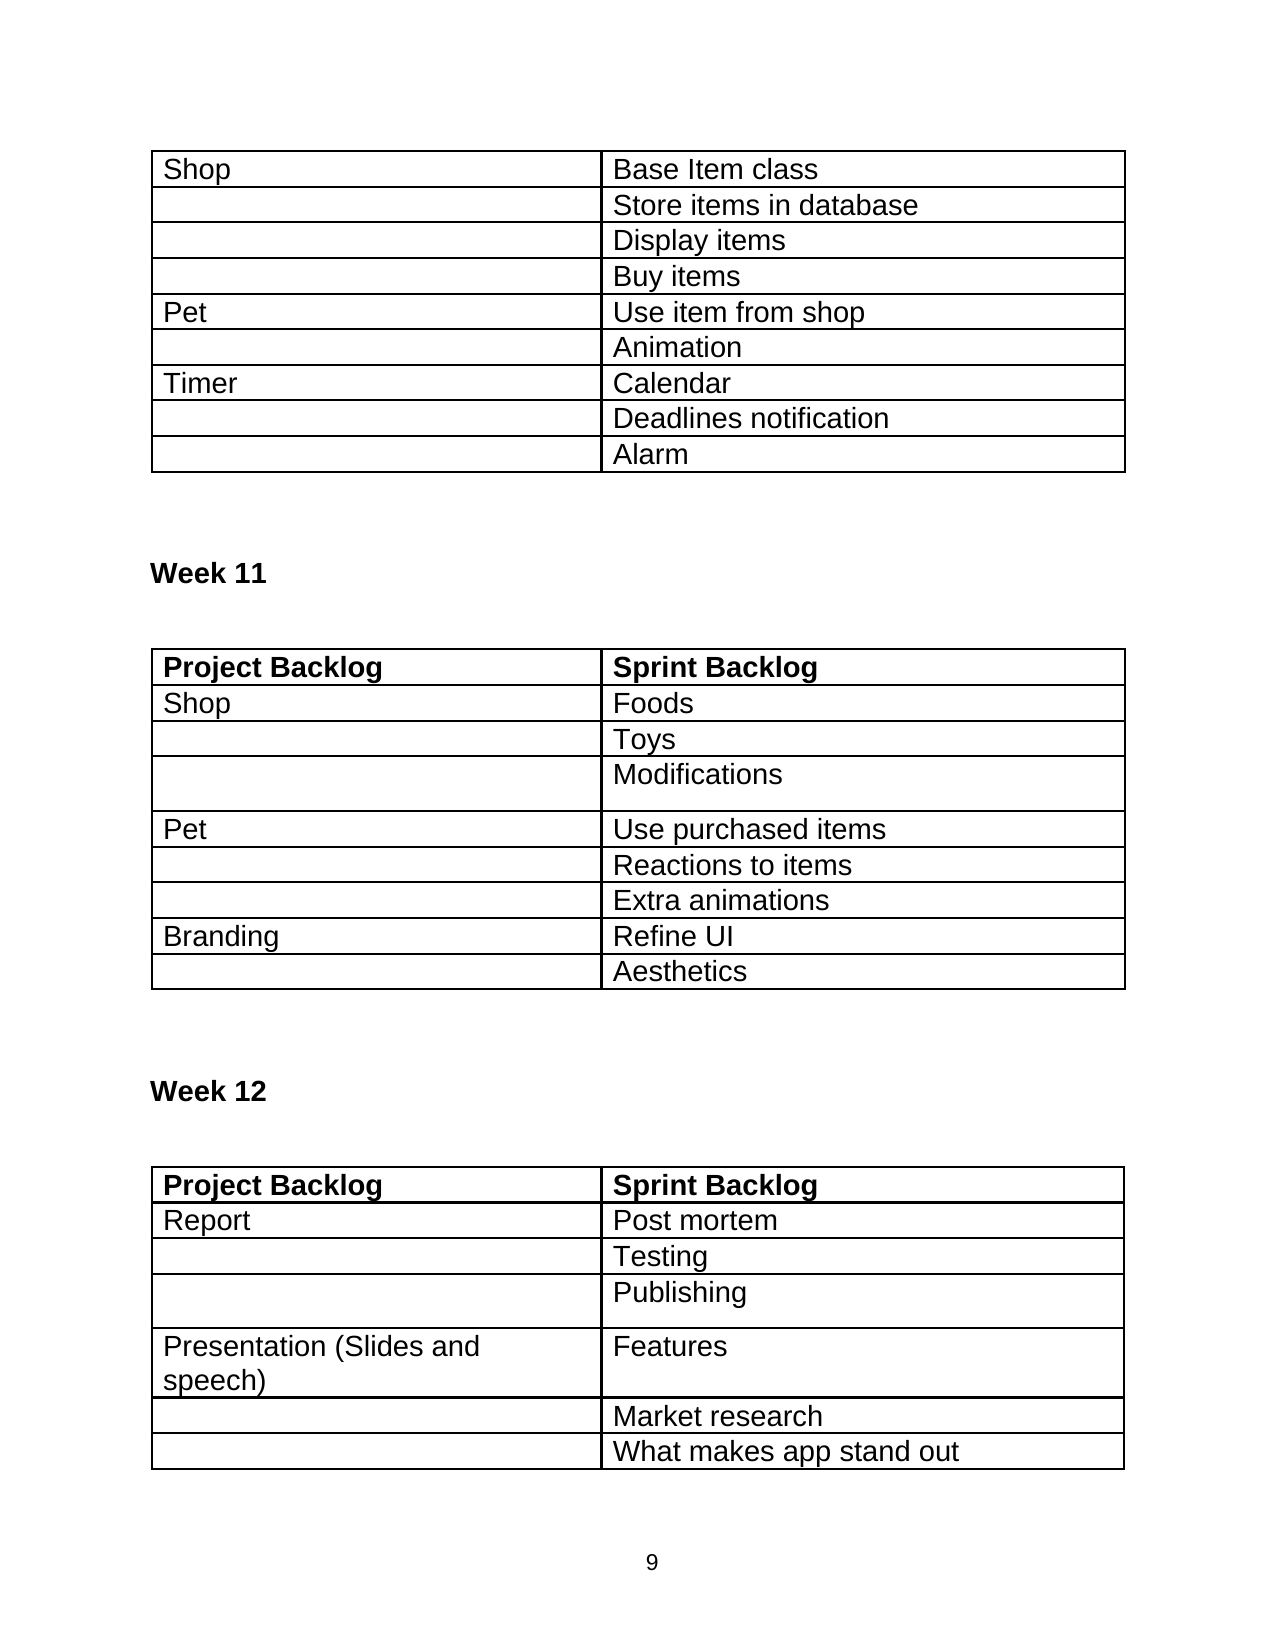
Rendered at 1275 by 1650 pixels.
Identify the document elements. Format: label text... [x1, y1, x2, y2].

table_cell [153, 188, 600, 221]
table_cell Aesthetics [603, 955, 1124, 988]
table_cell Features [603, 1329, 1123, 1396]
table_cell Extra animations [603, 883, 1124, 917]
table_header Project Backlog [153, 1168, 600, 1201]
table_cell Refine UI [603, 919, 1124, 952]
table_cell [153, 259, 600, 292]
table_cell Presentation (Slides and speech) [153, 1329, 600, 1396]
table_cell Shop [153, 152, 600, 186]
table_cell [153, 1275, 600, 1327]
table_cell [153, 1239, 600, 1273]
table_cell [153, 223, 600, 257]
table_cell Timer [153, 366, 600, 399]
table_cell Modifications [603, 757, 1124, 810]
table_cell Base Item class [603, 152, 1124, 186]
table_cell Report [153, 1204, 600, 1237]
table_cell [153, 883, 600, 917]
table_cell Animation [603, 330, 1124, 364]
table_cell Alarm [603, 437, 1124, 471]
table_cell Buy items [603, 259, 1124, 292]
table_cell [153, 757, 600, 810]
table_cell Branding [153, 919, 600, 952]
table_cell Calendar [603, 366, 1124, 399]
table_cell Market research [603, 1399, 1123, 1432]
table_cell [153, 848, 600, 881]
text Week 12 [150, 1074, 1125, 1107]
table_cell Store items in database [603, 188, 1124, 221]
table_cell [153, 401, 600, 435]
table_header Sprint Backlog [603, 1168, 1123, 1201]
table_cell [153, 1434, 600, 1468]
table_cell Deadlines notification [603, 401, 1124, 435]
table_header Sprint Backlog [603, 650, 1124, 684]
table_cell [153, 437, 600, 471]
table_cell Reactions to items [603, 848, 1124, 881]
table_cell Shop [153, 686, 600, 719]
table_cell Foods [603, 686, 1124, 719]
table_cell [153, 1399, 600, 1432]
table_cell Pet [153, 295, 600, 328]
text Week 11 [150, 556, 1125, 590]
table_cell Use purchased items [603, 812, 1124, 846]
table_cell Display items [603, 223, 1124, 257]
table_cell Post mortem [603, 1204, 1123, 1237]
table_cell Toys [603, 722, 1124, 755]
table_cell Use item from shop [603, 295, 1124, 328]
table_cell [153, 722, 600, 755]
table_cell [153, 330, 600, 364]
table_header Project Backlog [153, 650, 600, 684]
table_cell What makes app stand out [603, 1434, 1123, 1468]
table_cell [153, 955, 600, 988]
table_cell Pet [153, 812, 600, 846]
table_cell Testing [603, 1239, 1123, 1273]
table_cell Publishing [603, 1275, 1123, 1327]
